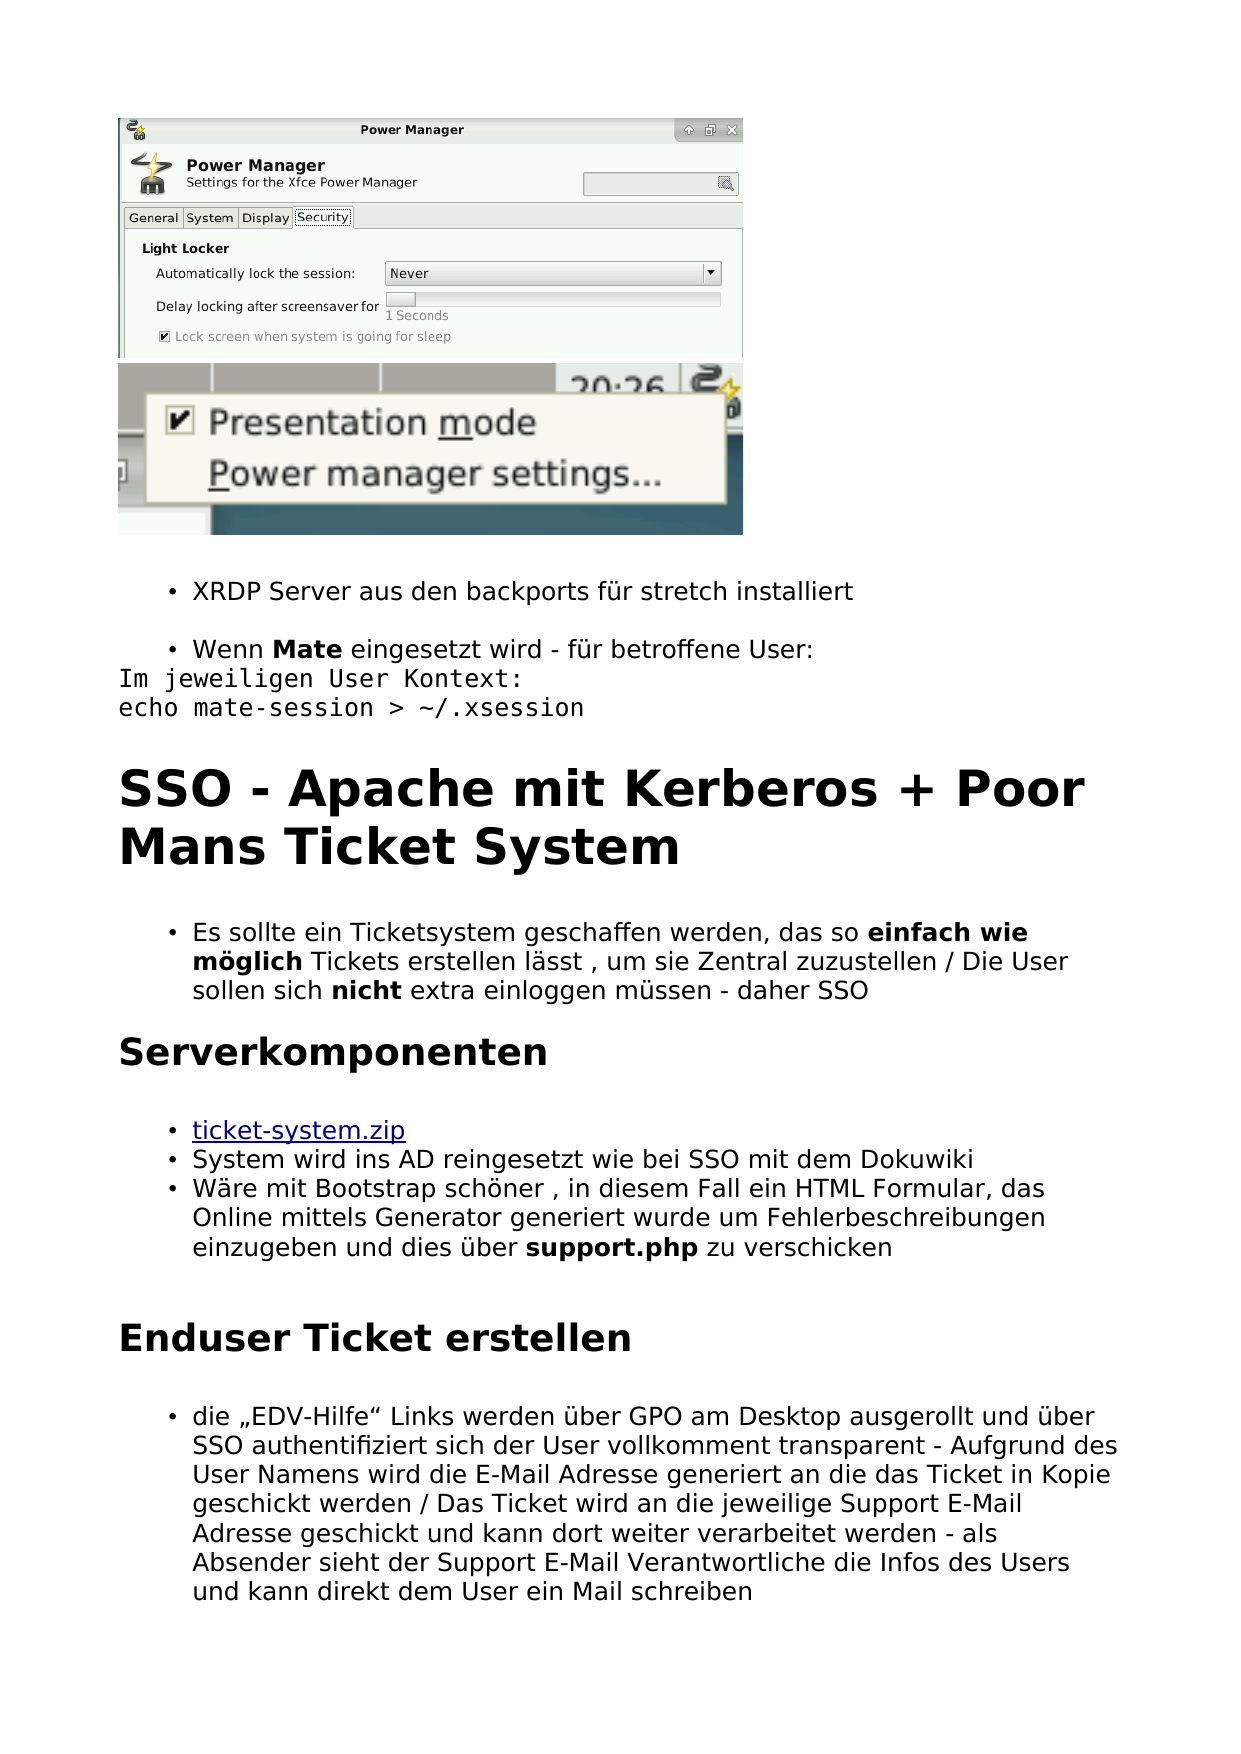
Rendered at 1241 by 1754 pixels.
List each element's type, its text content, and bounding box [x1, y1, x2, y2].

list Es sollte ein Ticketsystem geschaffen werden, das so einfach wie möglich Tickets erstellen lässt , um sie Zentral zuzustellen / Die User sollen sich nicht extra einloggen müssen - daher SSO [177, 918, 1122, 1006]
list Wäre mit Bootstrap schöner , in diesem Fall ein HTML Formular, das Online mittels Generator generiert wurde um Fehlerbeschreibungen einzugeben und dies über support.php zu verschicken [177, 1174, 1122, 1262]
list System wird ins AD reingesetzt wie bei SSO mit dem Dokuwiki [177, 1145, 1122, 1174]
subtitle Enduser Ticket erstellen [118, 1316, 1122, 1360]
subtitle SSO - Apache mit Kerberos + Poor Mans Ticket System [118, 759, 1122, 876]
picture [118, 363, 744, 535]
picture [118, 118, 744, 358]
subtitle Serverkomponenten [118, 1031, 1122, 1074]
list XRDP Server aus den backports für stretch installiert [177, 577, 1122, 606]
list ticket-system.zip [177, 1116, 1122, 1145]
text Im jeweiligen User Kontext: echo mate-session > ~/.xsession [118, 664, 1122, 723]
list Wenn Mate eingesetzt wird - für betroffene User: [177, 635, 1122, 664]
list die „EDV-Hilfe“ Links werden über GPO am Desktop ausgerollt und über SSO authentifiziert sich der User vollkomment transparent - Aufgrund des User Namens wird die E-Mail Adresse generiert an die das Ticket in Kopie geschickt werden / Das Ticket wird an die jeweilige Support E-Mail Adresse geschickt und kann dort weiter verarbeitet werden - als Absender sieht der Support E-Mail Verantwortliche die Infos des Users und kann direkt dem User ein Mail schreiben [177, 1402, 1122, 1606]
